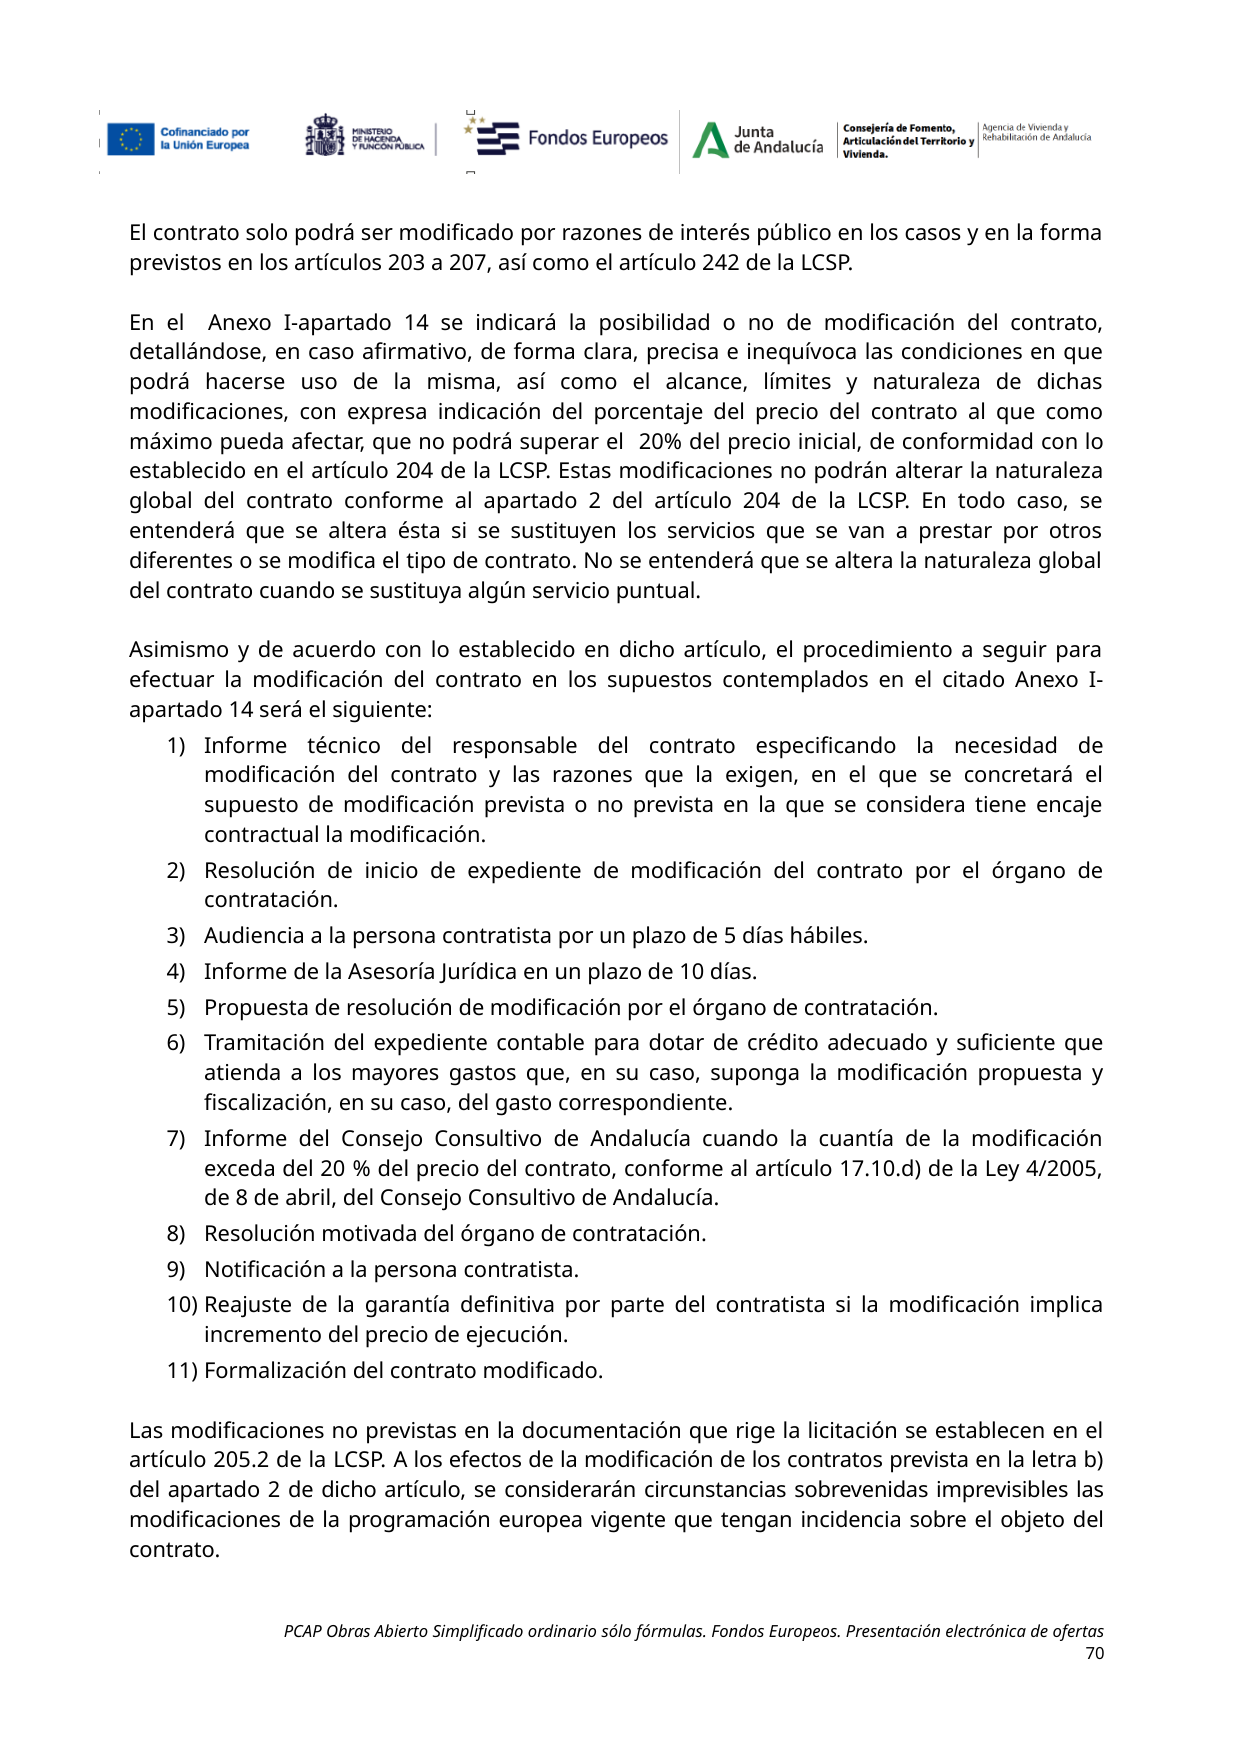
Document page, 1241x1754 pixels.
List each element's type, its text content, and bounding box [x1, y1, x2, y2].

list Tramitación del expediente contable para dotar de crédito adecuado y suficiente que atienda a los mayores gastos que, en su caso, suponga la modificación propuesta y fiscalización, en su caso, del gasto correspondiente. [166, 1027, 1104, 1117]
text Las modificaciones no previstas en la documentación que rige la licitación se establecen en el artículo 205.2 de la LCSP. A los efectos de la modificación de los contratos prevista en la letra b) del apartado 2 de dicho artículo, se considerarán circunstancias sobrevenidas imprevisibles las modificaciones de la programación europea vigente que tengan incidencia sobre el objeto del contrato. [129, 1414, 1104, 1563]
list Informe del Consejo Consultivo de Andalucía cuando la cuantía de la modificación exceda del 20 % del precio del contrato, conforme al artículo 17.10.d) de la Ley 4/2005, de 8 de abril, del Consejo Consultivo de Andalucía. [166, 1123, 1104, 1212]
list Resolución de inicio de expediente de modificación del contrato por el órgano de contratación. [166, 855, 1104, 914]
list Resolución motivada del órgano de contratación. [166, 1218, 1104, 1248]
list Informe de la Asesoría Jurídica en un plazo de 10 días. [166, 956, 1104, 986]
text En el Anexo I-apartado 14 se indicará la posibilidad o no de modificación del contrato, detallándose, en caso afirmativo, de forma clara, precisa e inequívoca las condiciones en que podrá hacerse uso de la misma, así como el alcance, límites y naturaleza de dichas modificaciones, con expresa indicación del porcentaje del precio del contrato al que como máximo pueda afectar, que no podrá superar el 20% del precio inicial, de conformidad con lo establecido en el artículo 204 de la LCSP. Estas modificaciones no podrán alterar la naturaleza global del contrato conforme al apartado 2 del artículo 204 de la LCSP. En todo caso, se entenderá que se altera ésta si se sustituyen los servicios que se van a prestar por otros diferentes o se modifica el tipo de contrato. No se entenderá que se altera la naturaleza global del contrato cuando se sustituya algún servicio puntual. [129, 307, 1104, 604]
list Informe técnico del responsable del contrato especificando la necesidad de modificación del contrato y las razones que la exigen, en el que se concretará el supuesto de modificación prevista o no prevista en la que se considera tiene encaje contractual la modificación. [166, 729, 1104, 849]
list Formalización del contrato modificado. [166, 1355, 1104, 1385]
list Propuesta de resolución de modificación por el órgano de contratación. [166, 992, 1104, 1021]
list Audiencia a la persona contratista por un plazo de 5 días hábiles. [166, 920, 1104, 950]
list Reajuste de la garantía definitiva por parte del contratista si la modificación implica incremento del precio de ejecución. [166, 1289, 1104, 1349]
picture [99, 107, 1104, 174]
text Asimismo y de acuerdo con lo establecido en dicho artículo, el procedimiento a seguir para efectuar la modificación del contrato en los supuestos contemplados en el citado Anexo I-apartado 14 será el siguiente: [129, 634, 1104, 724]
list Notificación a la persona contratista. [166, 1254, 1104, 1283]
text El contrato solo podrá ser modificado por razones de interés público en los casos y en la forma previstos en los artículos 203 a 207, así como el artículo 242 de la LCSP. [129, 217, 1104, 277]
